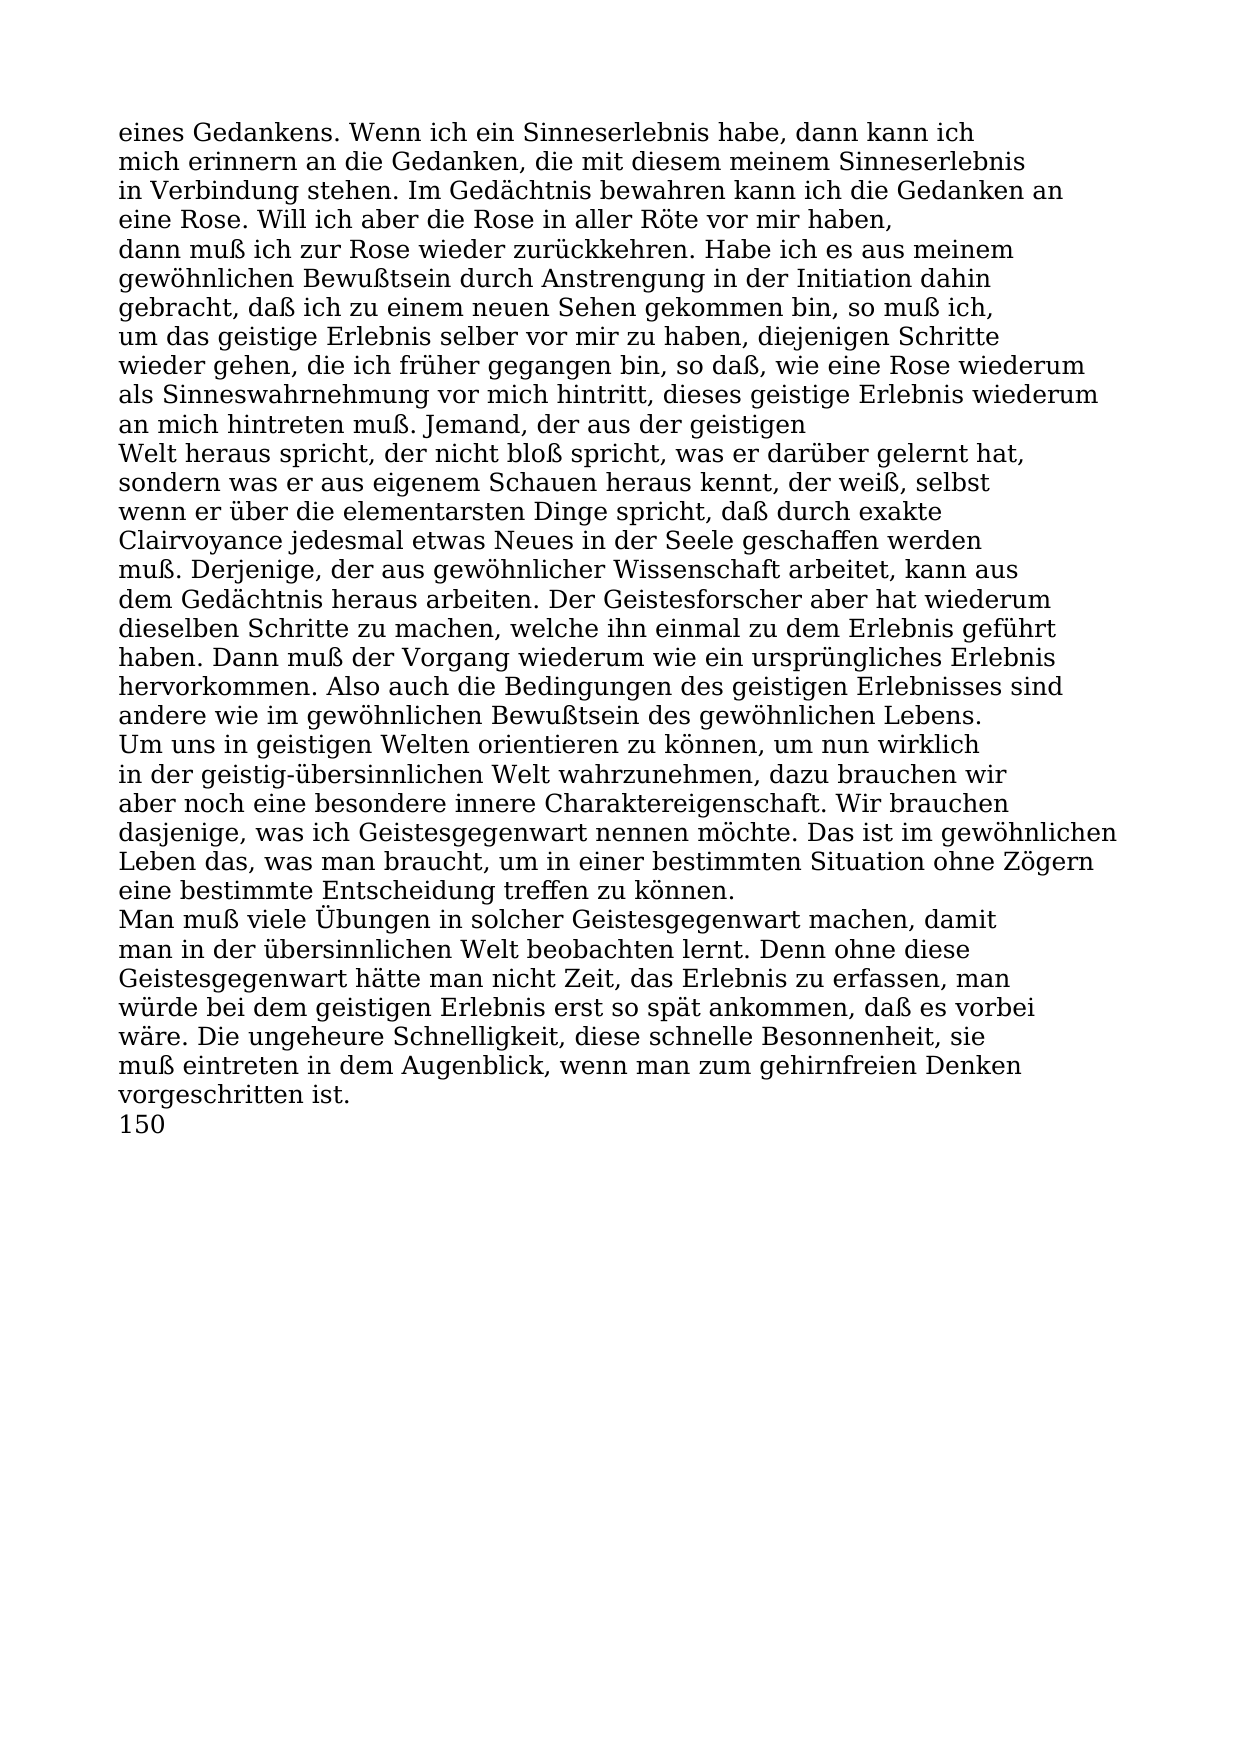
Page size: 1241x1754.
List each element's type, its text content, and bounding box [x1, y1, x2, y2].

text aber noch eine besondere innere Charaktereigenschaft. Wir brauchen [118, 789, 1122, 818]
text 150 [118, 1110, 1122, 1139]
text dasjenige, was ich Geistesgegenwart nennen möchte. Das ist im gewöhnlichen Leben das, was man braucht, um in einer bestimmten Situation ohne Zögern eine bestimmte Entscheidung treffen zu können. [118, 818, 1122, 906]
text gebracht, daß ich zu einem neuen Sehen gekommen bin, so muß ich, [118, 293, 1122, 322]
text dem Gedächtnis heraus arbeiten. Der Geistesforscher aber hat wiederum dieselben Schritte zu machen, welche ihn einmal zu dem Erlebnis geführt haben. Dann muß der Vorgang wiederum wie ein ursprüngliches Erlebnis hervorkommen. Also auch die Bedingungen des geistigen Erlebnisses sind andere wie im gewöhnlichen Bewußtsein des gewöhnlichen Lebens. [118, 585, 1122, 731]
text Welt heraus spricht, der nicht bloß spricht, was er darüber gelernt hat, [118, 439, 1122, 468]
text dann muß ich zur Rose wieder zurückkehren. Habe ich es aus meinem [118, 235, 1122, 264]
text in der geistig-übersinnlichen Welt wahrzunehmen, dazu brauchen wir [118, 760, 1122, 789]
text sondern was er aus eigenem Schauen heraus kennt, der weiß, selbst [118, 468, 1122, 497]
text Um uns in geistigen Welten orientieren zu können, um nun wirklich [118, 731, 1122, 760]
text eines Gedankens. Wenn ich ein Sinneserlebnis habe, dann kann ich [118, 118, 1122, 147]
text würde bei dem geistigen Erlebnis erst so spät ankommen, daß es vorbei [118, 993, 1122, 1022]
text gewöhnlichen Bewußtsein durch Anstrengung in der Initiation dahin [118, 264, 1122, 293]
text Clairvoyance jedesmal etwas Neues in der Seele geschaffen werden [118, 526, 1122, 556]
text muß. Derjenige, der aus gewöhnlicher Wissenschaft arbeitet, kann aus [118, 556, 1122, 585]
text mich erinnern an die Gedanken, die mit diesem meinem Sinneserlebnis [118, 147, 1122, 176]
text muß eintreten in dem Augenblick, wenn man zum gehirnfreien Denken vorgeschritten ist. [118, 1051, 1122, 1110]
text Man muß viele Übungen in solcher Geistesgegenwart machen, damit [118, 906, 1122, 935]
text Geistesgegenwart hätte man nicht Zeit, das Erlebnis zu erfassen, man [118, 964, 1122, 993]
text wieder gehen, die ich früher gegangen bin, so daß, wie eine Rose wiederum als Sinneswahrnehmung vor mich hintritt, dieses geistige Erlebnis wiederum an mich hintreten muß. Jemand, der aus der geistigen [118, 351, 1122, 439]
text wenn er über die elementarsten Dinge spricht, daß durch exakte [118, 497, 1122, 526]
text in Verbindung stehen. Im Gedächtnis bewahren kann ich die Gedanken an eine Rose. Will ich aber die Rose in aller Röte vor mir haben, [118, 176, 1122, 235]
text man in der übersinnlichen Welt beobachten lernt. Denn ohne diese [118, 935, 1122, 964]
text um das geistige Erlebnis selber vor mir zu haben, diejenigen Schritte [118, 322, 1122, 351]
text wäre. Die ungeheure Schnelligkeit, diese schnelle Besonnenheit, sie [118, 1022, 1122, 1051]
